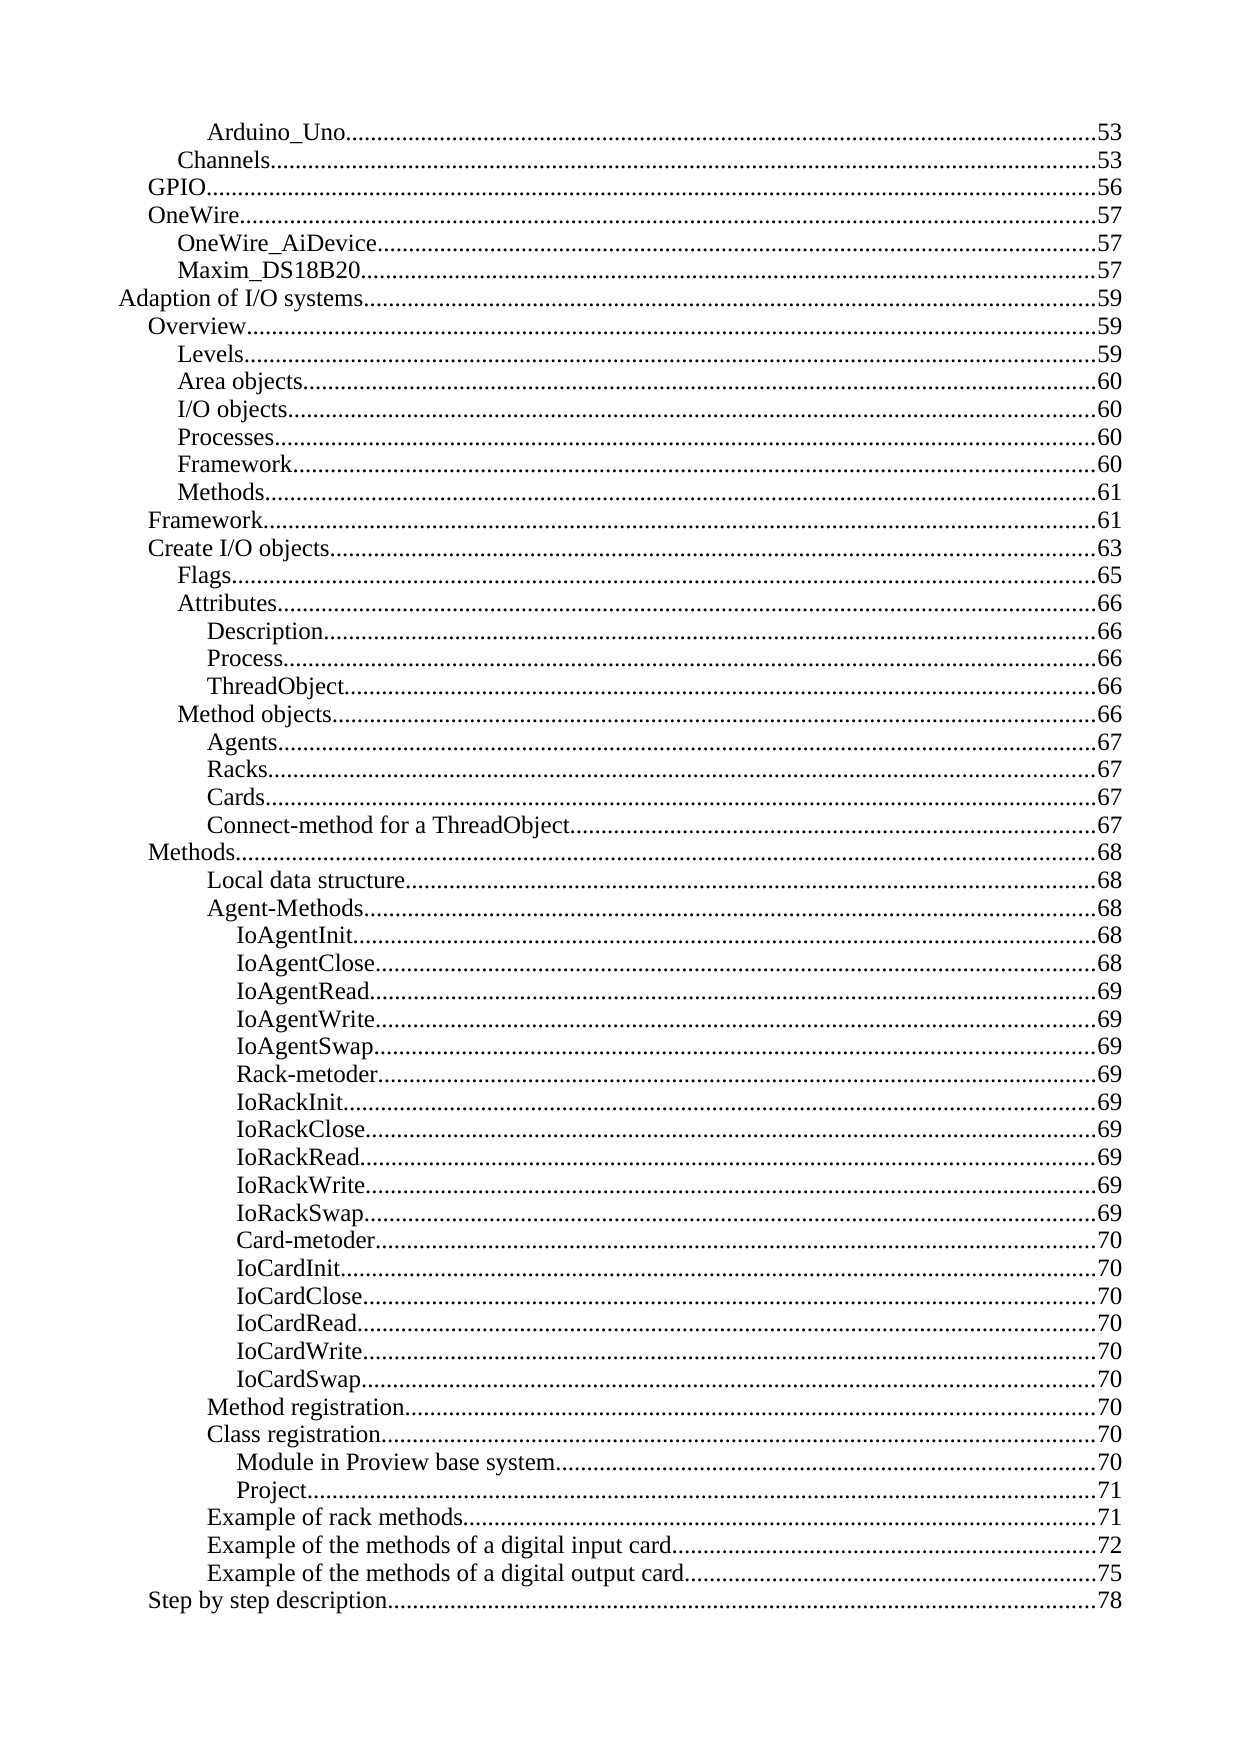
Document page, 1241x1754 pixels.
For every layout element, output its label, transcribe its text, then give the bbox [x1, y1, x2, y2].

text I/O objects 60 [177, 395, 1122, 423]
text Example of the methods of a digital input card 72 [207, 1531, 1122, 1559]
text Methods 68 [148, 838, 1122, 866]
text Card-metoder 70 [236, 1226, 1122, 1254]
text ThreadObject 66 [207, 672, 1122, 700]
text Example of the methods of a digital output card 75 [207, 1559, 1122, 1587]
text Cards 67 [207, 783, 1122, 811]
text Area objects 60 [177, 367, 1122, 395]
text Module in Proview base system 70 [236, 1448, 1122, 1476]
text IoCardRead 70 [236, 1309, 1122, 1337]
text Process 66 [207, 644, 1122, 672]
text IoCardSwap 70 [236, 1365, 1122, 1393]
text IoAgentRead 69 [236, 977, 1122, 1005]
text Example of rack methods 71 [207, 1503, 1122, 1531]
text IoAgentSwap 69 [236, 1032, 1122, 1060]
text IoAgentWrite 69 [236, 1005, 1122, 1032]
text Method objects 66 [177, 700, 1122, 728]
text Agent-Methods 68 [207, 894, 1122, 922]
text OneWire_AiDevice 57 [177, 229, 1122, 257]
text Channels 53 [177, 146, 1122, 173]
text Processes 60 [177, 423, 1122, 451]
text Maxim_DS18B20 57 [177, 257, 1122, 284]
text Description 66 [207, 617, 1122, 644]
text IoRackInit 69 [236, 1088, 1122, 1116]
text Racks 67 [207, 755, 1122, 783]
text IoRackRead 69 [236, 1143, 1122, 1171]
text IoRackClose 69 [236, 1116, 1122, 1143]
text Agents 67 [207, 728, 1122, 755]
text IoRackSwap 69 [236, 1199, 1122, 1226]
text Step by step description 78 [148, 1587, 1122, 1614]
text Local data structure 68 [207, 866, 1122, 894]
text Create I/O objects 63 [148, 534, 1122, 561]
text IoAgentClose 68 [236, 949, 1122, 977]
text Attributes 66 [177, 589, 1122, 617]
text Methods 61 [177, 478, 1122, 506]
text Framework 61 [148, 506, 1122, 534]
text Overview 59 [148, 312, 1122, 340]
text OneWire 57 [148, 201, 1122, 229]
text IoRackWrite 69 [236, 1171, 1122, 1199]
text IoCardWrite 70 [236, 1337, 1122, 1365]
text IoAgentInit 68 [236, 922, 1122, 949]
text Rack-metoder 69 [236, 1060, 1122, 1088]
text Connect-method for a ThreadObject 67 [207, 811, 1122, 838]
text Framework 60 [177, 451, 1122, 478]
text Method registration 70 [207, 1393, 1122, 1420]
text Adaption of I/O systems 59 [118, 284, 1122, 312]
text GPIO 56 [148, 173, 1122, 201]
text Flags 65 [177, 561, 1122, 589]
text Project 71 [236, 1476, 1122, 1503]
text Arduino_Uno 53 [207, 118, 1122, 146]
text IoCardClose 70 [236, 1282, 1122, 1309]
text Class registration 70 [207, 1420, 1122, 1448]
text IoCardInit 70 [236, 1254, 1122, 1282]
text Levels 59 [177, 340, 1122, 367]
